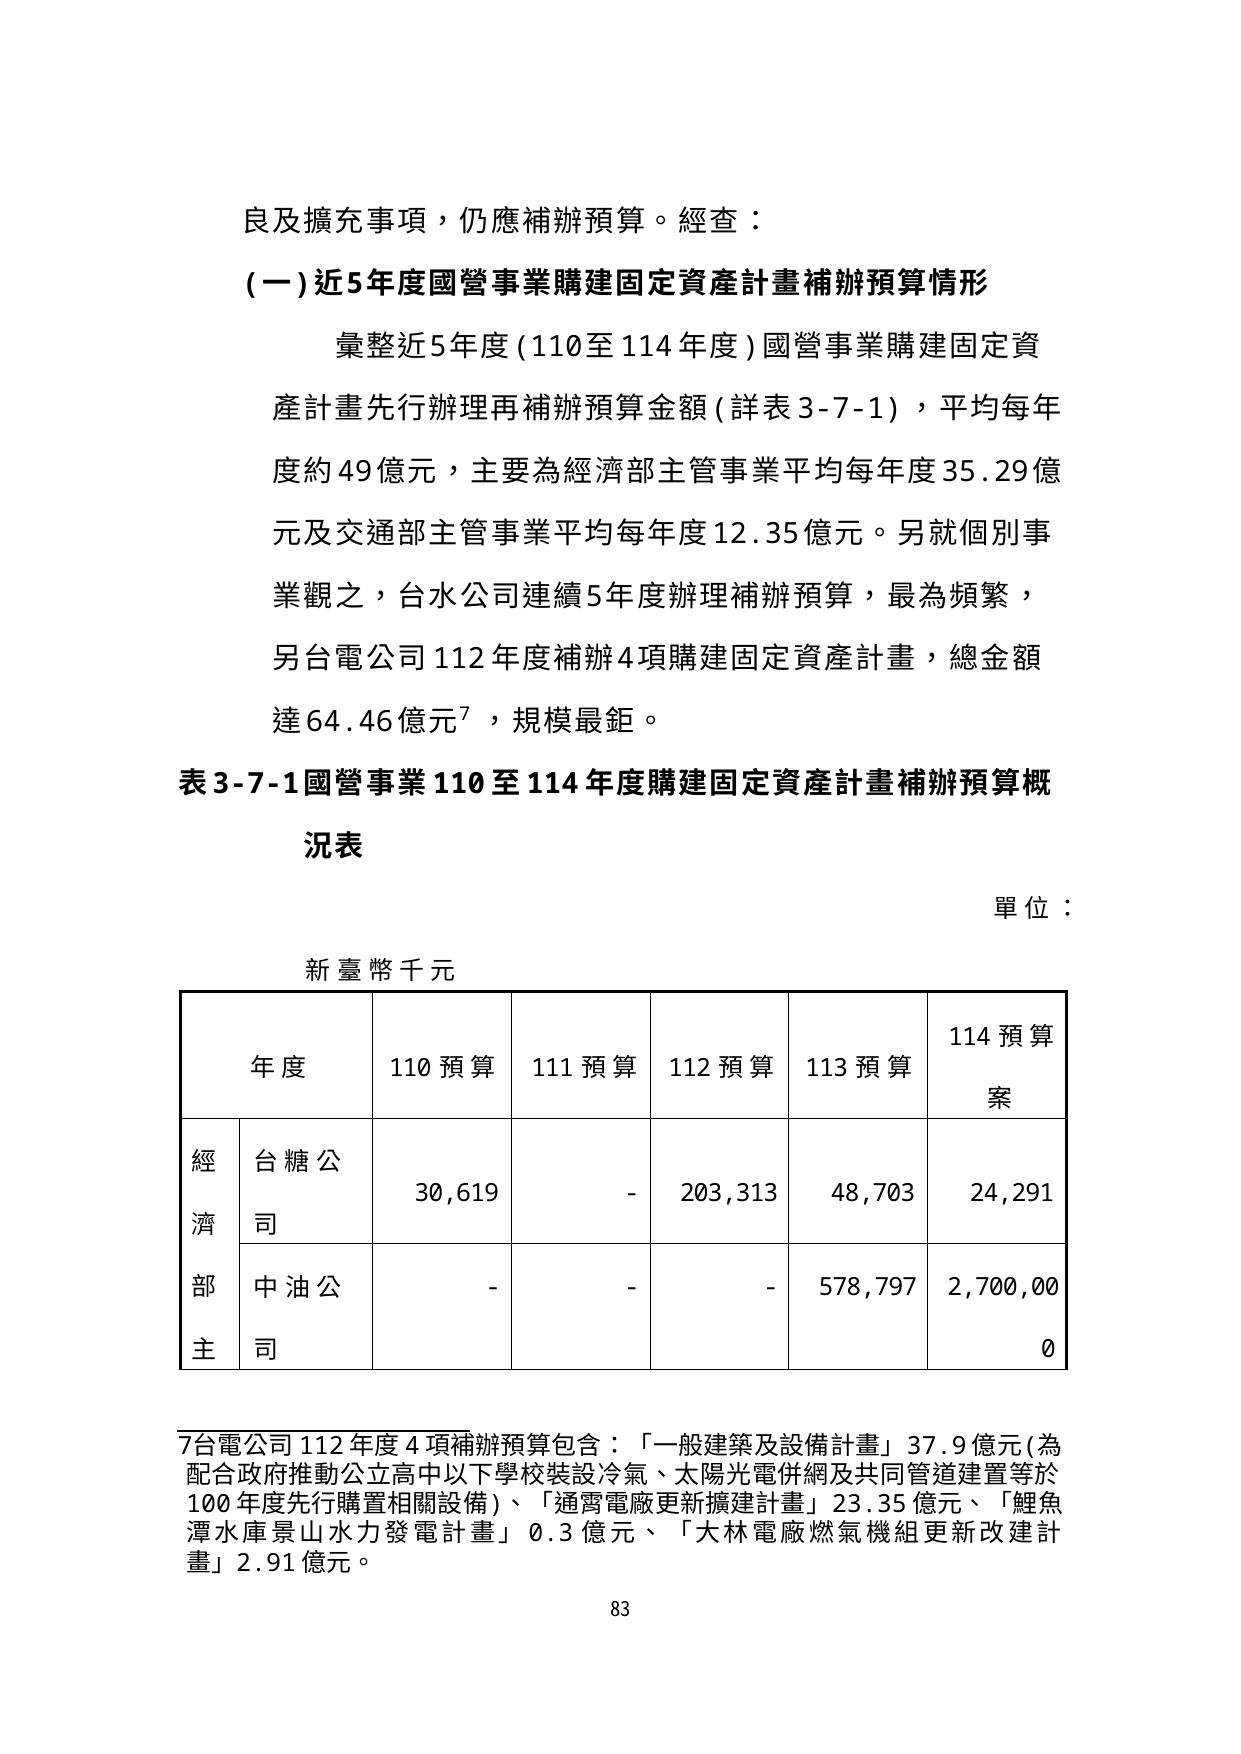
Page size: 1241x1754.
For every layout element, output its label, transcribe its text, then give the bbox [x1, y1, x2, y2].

table_cell - [512, 1119, 650, 1243]
text 彙整近5年度(110至114年度)國營事業購建固定資產計畫先行辦理再補辦預算金額(詳表3-7-1)，平均每年度約49億元，主要為經濟部主管事業平均每年度35.29億元及交通部主管事業平均每年度12.35億元。另就個別事業觀之，台水公司連續5年度辦理補辦預算，最為頻繁，另台電公司112年度補辦4項購建固定資產計畫，總金額達64.46億元，規模最鉅。 [266, 302, 1063, 740]
table_cell 48,703 [789, 1119, 927, 1243]
text (一)近5年度國營事業購建固定資產計畫補辦預算情形 [236, 240, 1063, 302]
table_cell - [373, 1244, 511, 1369]
table_cell 24,291 [928, 1119, 1065, 1243]
table_header 113預算 [789, 993, 927, 1118]
table_header 110預算 [373, 993, 511, 1118]
table_cell 2,700,000 [928, 1244, 1065, 1369]
table_cell - [651, 1244, 788, 1369]
table_header 114預算案 [928, 993, 1065, 1118]
text 表3-7-1國營事業110至114年度購建固定資產計畫補辦預算概況表 [177, 740, 1063, 865]
table_cell 中油公司 [240, 1244, 372, 1369]
table_header 111預算 [512, 993, 650, 1118]
text 單位：新臺幣千元 [177, 865, 1063, 990]
table_cell 578,797 [789, 1244, 927, 1369]
table_cell 台糖公司 [240, 1119, 372, 1243]
table_header 112預算 [651, 993, 788, 1118]
table_header 年度 [182, 993, 372, 1118]
text 台電公司112年度4項補辦預算包含：「一般建築及設備計畫」37.9億元(為配合政府推動公立高中以下學校裝設冷氣、太陽光電併網及共同管道建置等於100年度先行購置相關設備)、「通霄電廠更新擴建計畫」23.35億元、「鯉魚潭水庫景山水力發電計畫」0.3億元、「大林電廠燃氣機組更新改建計畫」2.91億元。 [177, 1431, 1063, 1577]
table_cell 經濟部主 [182, 1119, 239, 1369]
text 良及擴充事項，仍應補辦預算。經查： [236, 177, 1063, 240]
table_cell 30,619 [373, 1119, 511, 1243]
table_cell - [512, 1244, 650, 1369]
table_cell 203,313 [651, 1119, 788, 1243]
